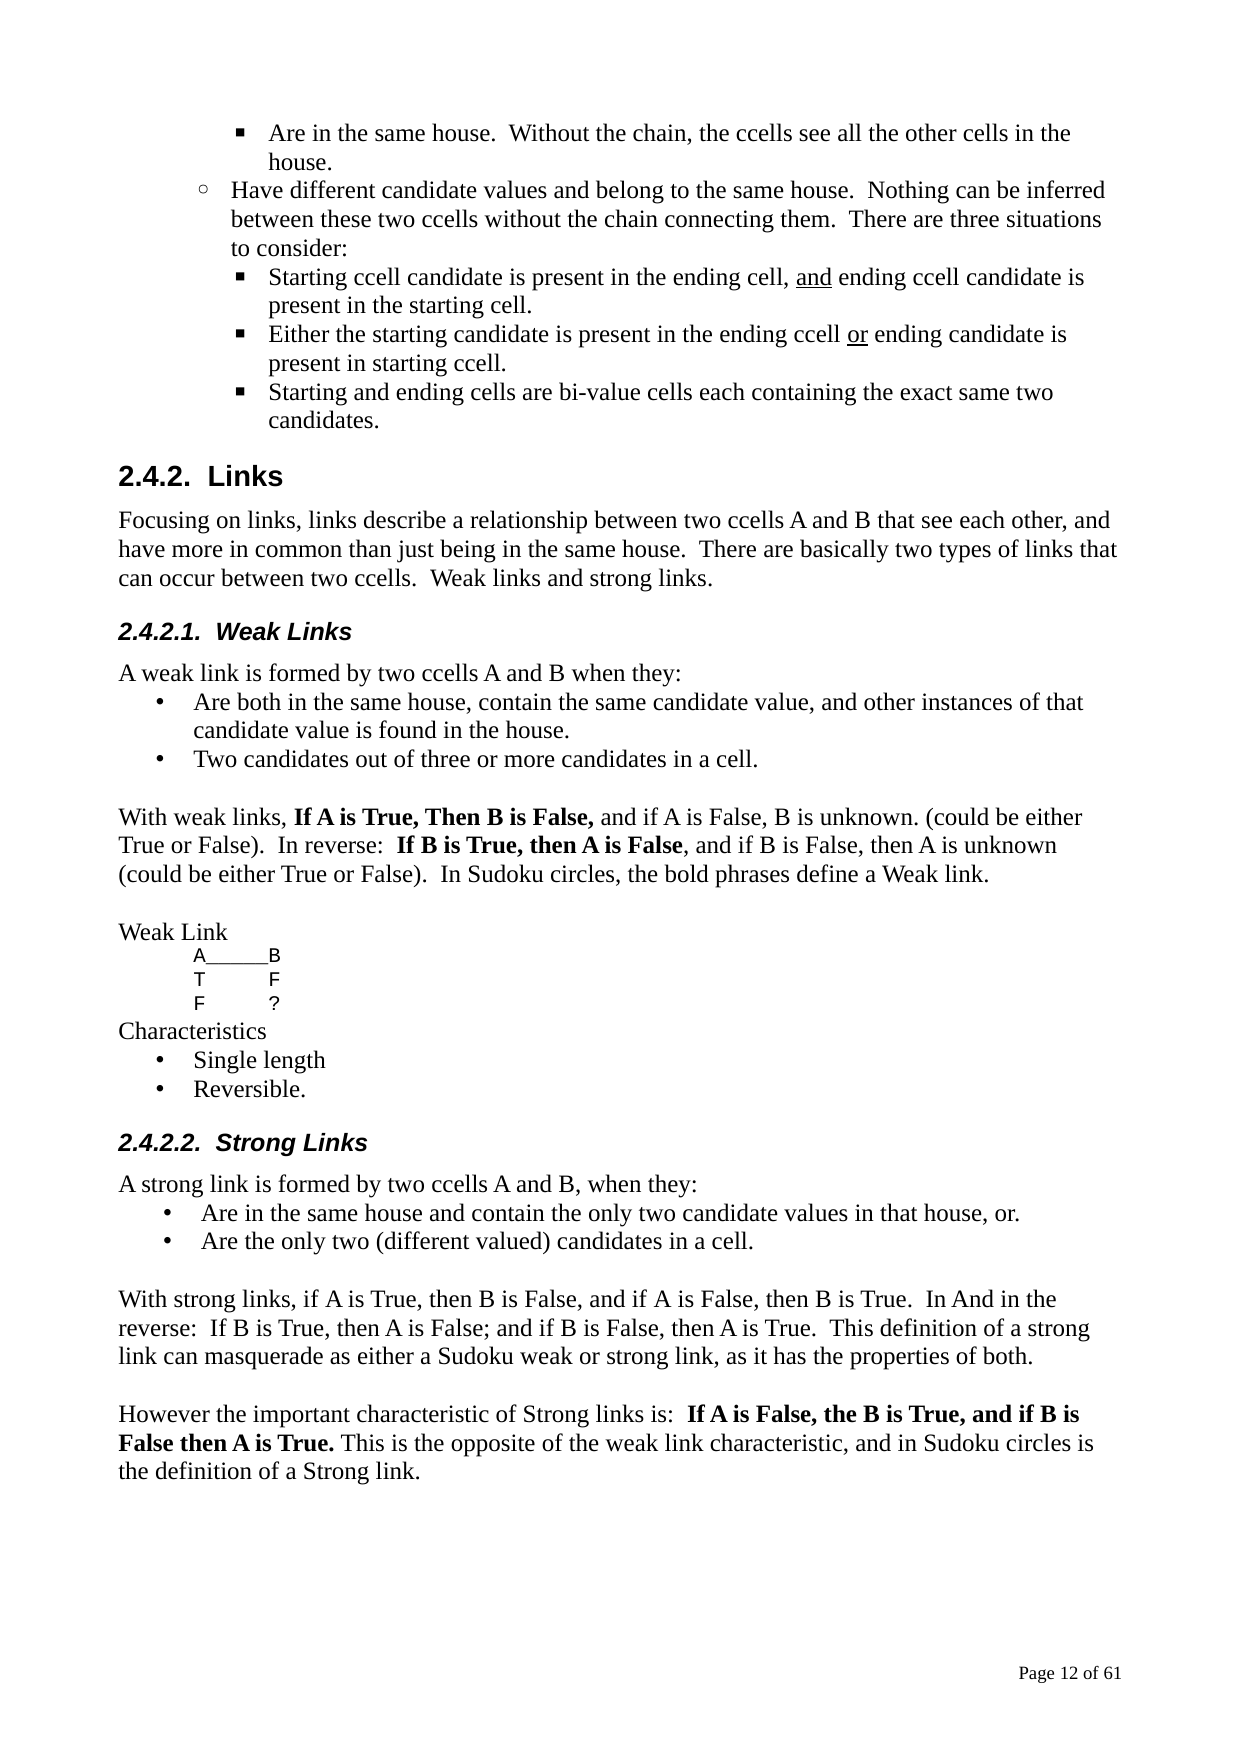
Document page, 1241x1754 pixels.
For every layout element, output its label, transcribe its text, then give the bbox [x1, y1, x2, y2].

subtitle Weak Links [118, 617, 1122, 645]
list Have different candidate values and belong to the same house. Nothing can be inferred between these two ccells without the chain connecting them. There are three situations to consider: [193, 176, 1122, 262]
text However the important characteristic of Strong links is: If A is False, the B is True, and if B is False then A is True. This is the opposite of the weak link characteristic, and in Sudoku circles is the definition of a Strong link. [118, 1399, 1122, 1485]
list Starting and ending cells are bi-value cells each containing the exact same two candidates. [231, 377, 1122, 434]
list Are both in the same house, contain the same candidate value, and other instances of that candidate value is found in the house. [156, 687, 1122, 744]
list Are in the same house and contain the only two candidate values in that house, or. [163, 1198, 1122, 1226]
text F ? [118, 993, 1122, 1016]
text T F [118, 969, 1122, 993]
list Are the only two (different valued) candidates in a cell. [163, 1226, 1122, 1255]
subtitle Links [118, 459, 1122, 493]
list Are in the same house. Without the chain, the ccells see all the other cells in the house. [231, 118, 1122, 176]
list Single length [156, 1045, 1122, 1074]
text A weak link is formed by two ccells A and B when they: [118, 658, 1122, 687]
text A_____B [118, 945, 1122, 969]
list Reversible. [156, 1074, 1122, 1103]
text A strong link is formed by two ccells A and B, when they: [118, 1169, 1122, 1198]
list Starting ccell candidate is present in the ending cell, and ending ccell candidate is present in the starting cell. [231, 262, 1122, 319]
text Focusing on links, links describe a relationship between two ccells A and B that see each other, and have more in common than just being in the same house. There are basically two types of links that can occur between two ccells. Weak links and strong links. [118, 505, 1122, 592]
text With weak links, If A is True, Then B is False, and if A is False, B is unknown. (could be either True or False). In reverse: If B is True, then A is False, and if B is False, then A is unknown (could be either True or False). In Sudoku circles, the bold phrases define a Weak link. [118, 802, 1122, 888]
list Two candidates out of three or more candidates in a cell. [156, 744, 1122, 773]
text With strong links, if A is True, then B is False, and if A is False, then B is True. In And in the reverse: If B is True, then A is False; and if B is False, then A is True. This definition of a strong link can masquerade as either a Sudoku weak or strong link, as it has the properties of both. [118, 1284, 1122, 1370]
list Either the starting candidate is present in the ending ccell or ending candidate is present in starting ccell. [231, 319, 1122, 377]
text Characteristics [118, 1016, 1122, 1045]
text Weak Link [118, 917, 1122, 945]
subtitle Strong Links [118, 1128, 1122, 1156]
